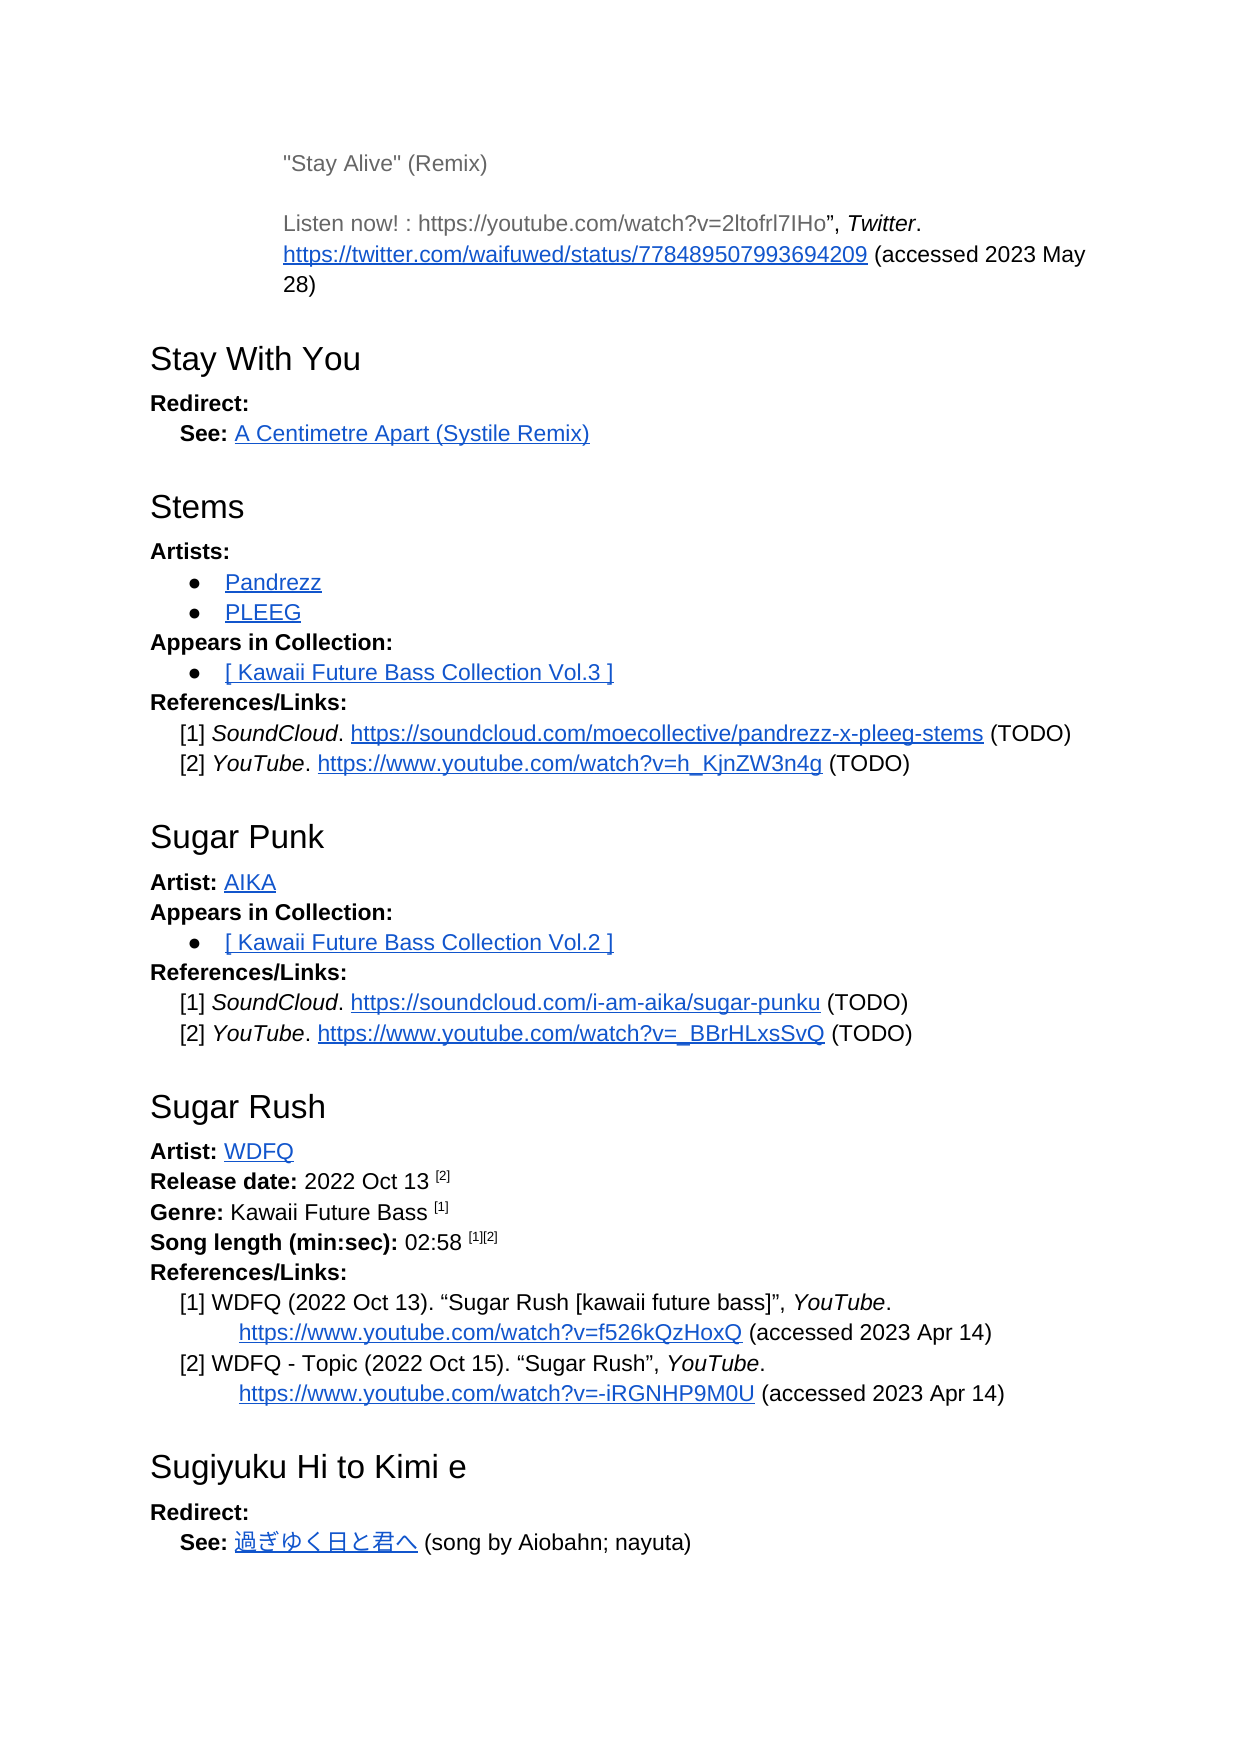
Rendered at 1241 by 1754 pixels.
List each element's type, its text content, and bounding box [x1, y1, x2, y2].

text See: A Centimetre Apart (Systile Remix) [179, 420, 1090, 446]
text [1] SoundCloud. https://soundcloud.com/i-am-aika/sugar-punku (TODO) [179, 989, 1090, 1016]
list [ Kawaii Future Bass Collection Vol.3 ] [187, 659, 1090, 686]
text [1] WDFQ (2022 Oct 13). “Sugar Rush [kawaii future bass]”, YouTube. https://www.youtube.com/watch?v=f526kQzHoxQ (accessed 2023 Apr 14) [179, 1289, 1090, 1346]
text [2] YouTube. https://www.youtube.com/watch?v=h_KjnZW3n4g (TODO) [179, 750, 1090, 776]
subtitle Sugiyuku Hi to Kimi e [150, 1447, 1090, 1486]
text [2] WDFQ - Topic (2022 Oct 15). “Sugar Rush”, YouTube. https://www.youtube.com/watch?v=-iRGNHP9M0U (accessed 2023 Apr 14) [179, 1349, 1090, 1406]
text References/Links: [150, 959, 1090, 985]
text See: 過ぎゆく日と君へ (song by Aiobahn; nayuta) [179, 1529, 1090, 1555]
text Appears in Collection: [150, 899, 1090, 925]
text [2] YouTube. https://www.youtube.com/watch?v=_BBrHLxsSvQ (TODO) [179, 1019, 1090, 1046]
subtitle Sugar Rush [150, 1087, 1090, 1126]
text References/Links: [150, 689, 1090, 716]
text Genre: Kawaii Future Bass [1] [150, 1198, 1090, 1225]
subtitle Sugar Punk [150, 817, 1090, 856]
text Release date: 2022 Oct 13 [2] [150, 1168, 1090, 1195]
text Artist: WDFQ [150, 1138, 1090, 1164]
text Appears in Collection: [150, 629, 1090, 655]
list PLEEG [187, 599, 1090, 625]
text Redirect: [150, 389, 1090, 416]
text Artist: AIKA [150, 868, 1090, 895]
text [1] SoundCloud. https://soundcloud.com/moecollective/pandrezz-x-pleeg-stems (TODO) [179, 719, 1090, 746]
text Redirect: [150, 1498, 1090, 1525]
list Pandrezz [187, 568, 1090, 595]
text "Stay Alive" (Remix) Listen now! : https://youtube.com/watch?v=2ltofrl7IHo”, Twitter. https://twitter.com/waifuwed/status/778489507993694209 (accessed 2023 May 28) [209, 150, 1090, 297]
list [ Kawaii Future Bass Collection Vol.2 ] [187, 929, 1090, 955]
text Song length (min:sec): 02:58 [1][2] [150, 1229, 1090, 1255]
subtitle Stems [150, 487, 1090, 526]
text References/Links: [150, 1259, 1090, 1285]
subtitle Stay With You [150, 338, 1090, 377]
text Artists: [150, 538, 1090, 565]
